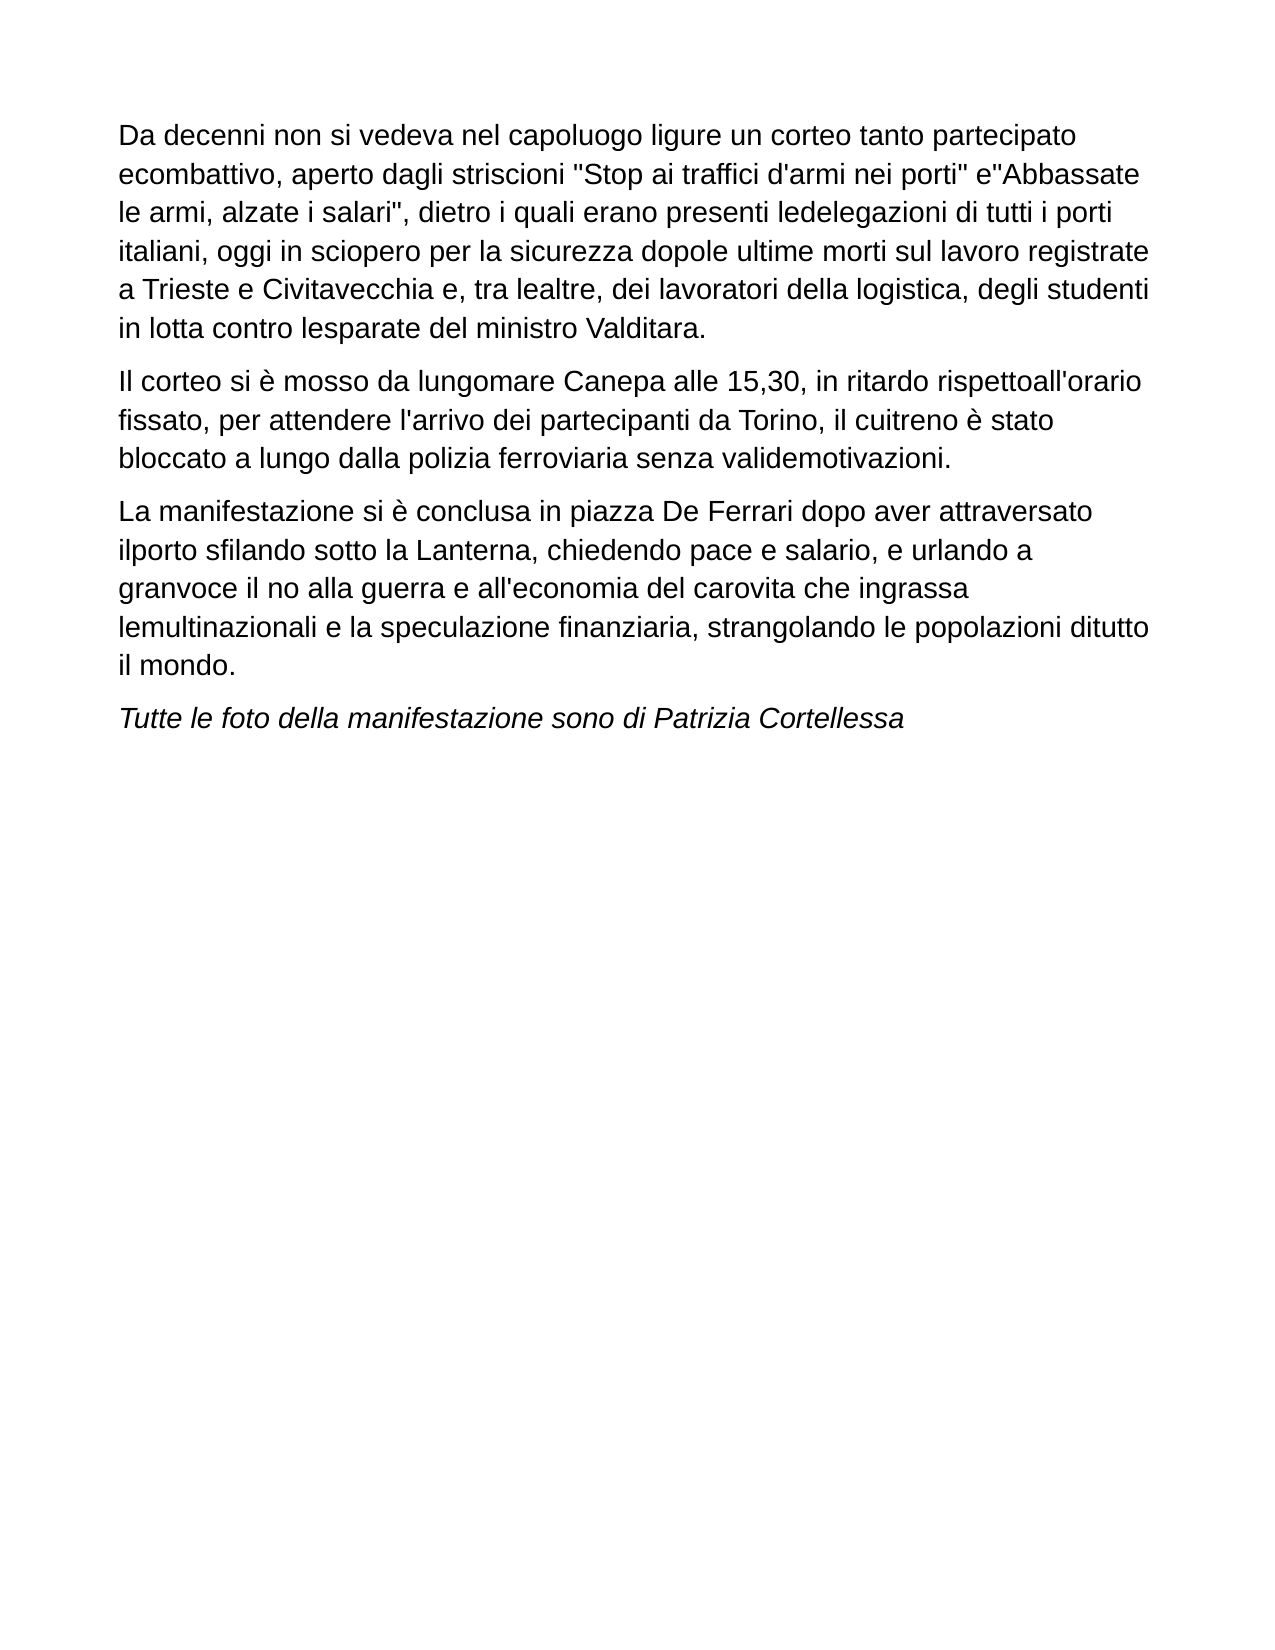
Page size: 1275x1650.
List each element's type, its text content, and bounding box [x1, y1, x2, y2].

text Il corteo si è mosso da lungomare Canepa alle 15,30, in ritardo rispettoall'orario fissato, per attendere l'arrivo dei partecipanti da Torino, il cuitreno è stato bloccato a lungo dalla polizia ferroviaria senza validemotivazioni. [118, 364, 1157, 474]
text Da decenni non si vedeva nel capoluogo ligure un corteo tanto partecipato ecombattivo, aperto dagli striscioni "Stop ai traffici d'armi nei porti" e"Abbassate le armi, alzate i salari", dietro i quali erano presenti ledelegazioni di tutti i porti italiani, oggi in sciopero per la sicurezza dopole ultime morti sul lavoro registrate a Trieste e Civitavecchia e, tra lealtre, dei lavoratori della logistica, degli studenti in lotta contro lesparate del ministro Valditara. [118, 118, 1157, 344]
text La manifestazione si è conclusa in piazza De Ferrari dopo aver attraversato ilporto sfilando sotto la Lanterna, chiedendo pace e salario, e urlando a granvoce il no alla guerra e all'economia del carovita che ingrassa lemultinazionali e la speculazione finanziaria, strangolando le popolazioni ditutto il mondo. [118, 494, 1157, 682]
text Tutte le foto della manifestazione sono di Patrizia Cortellessa [118, 701, 1157, 735]
